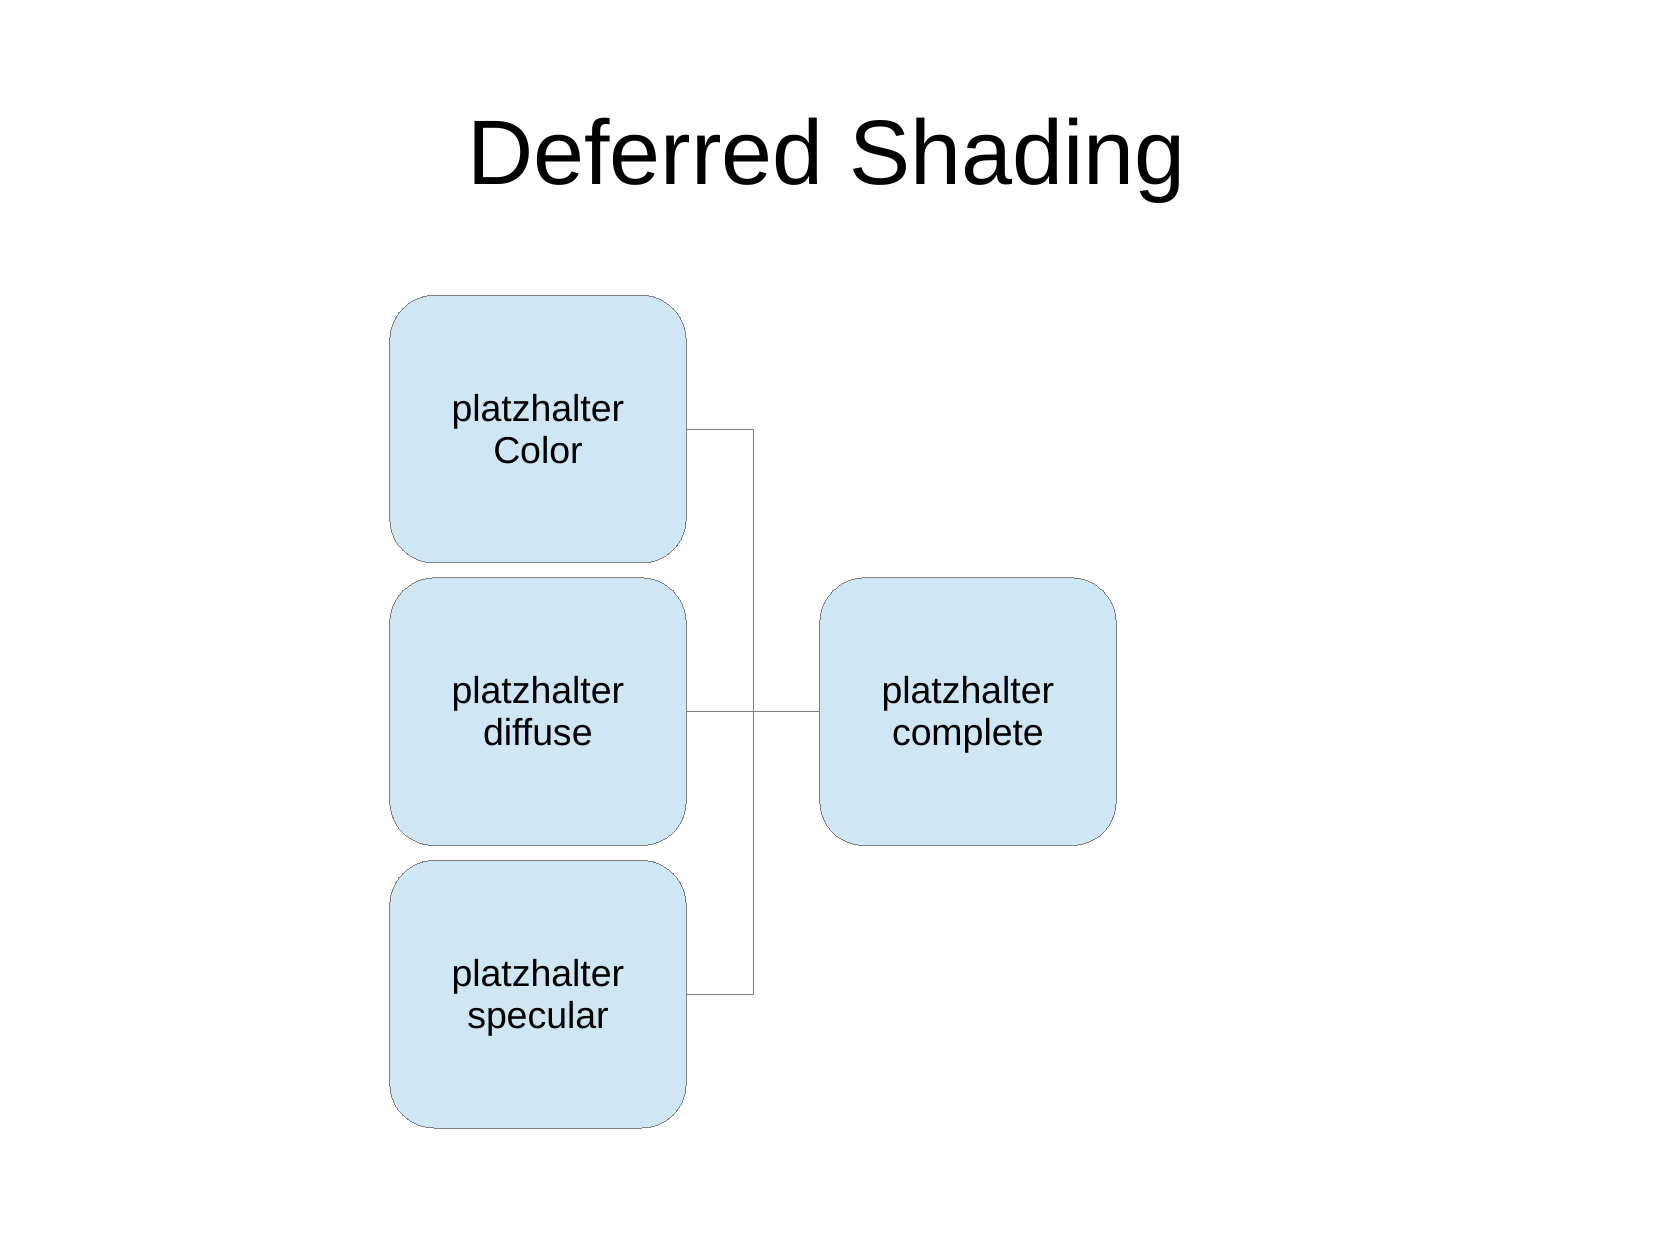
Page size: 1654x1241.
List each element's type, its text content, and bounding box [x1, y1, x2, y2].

text_box platzhalter complete [819, 577, 1117, 846]
title Deferred Shading [82, 49, 1571, 257]
text_box platzhalter diffuse [389, 577, 687, 846]
text_box platzhalter specular [389, 860, 687, 1129]
text_box platzhalter Color [389, 295, 687, 563]
